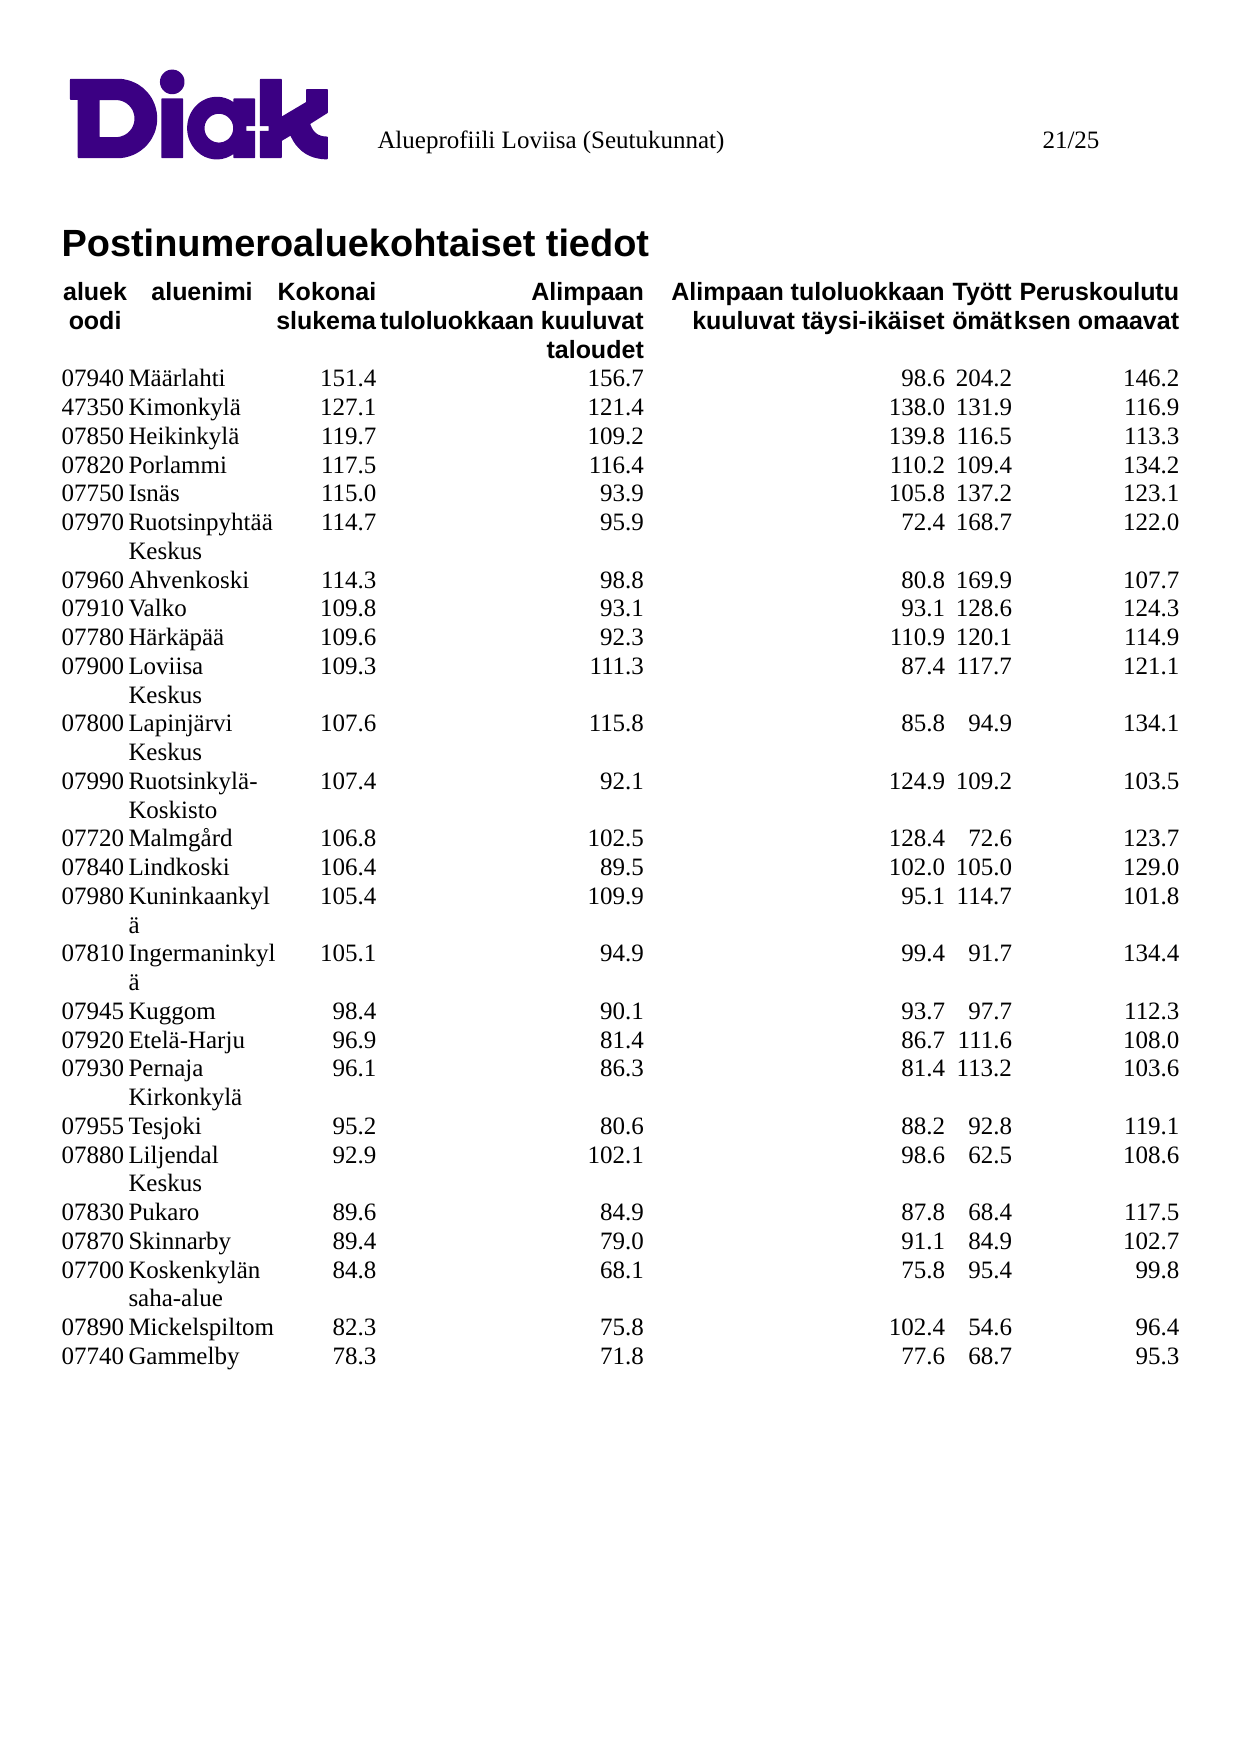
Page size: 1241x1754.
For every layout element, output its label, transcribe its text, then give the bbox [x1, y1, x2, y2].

table_cell 92.8 [945, 1111, 1012, 1140]
table_cell 93.1 [644, 594, 945, 622]
table_cell 07780 [61, 622, 128, 651]
table_cell 96.1 [276, 1054, 376, 1111]
table_cell 81.4 [644, 1054, 945, 1111]
table_cell 07870 [61, 1226, 128, 1255]
table_cell 92.9 [276, 1140, 376, 1197]
table_cell Skinnarby [128, 1226, 276, 1255]
table_cell 103.6 [1012, 1054, 1179, 1111]
table_cell 116.4 [376, 450, 644, 478]
table_cell 84.8 [276, 1255, 376, 1312]
table_cell Ruotsinpyhtää Keskus [128, 507, 276, 565]
table_cell 07960 [61, 565, 128, 593]
table_cell 07945 [61, 996, 128, 1025]
table_cell 98.6 [644, 1140, 945, 1197]
table_cell Pernaja Kirkonkylä [128, 1054, 276, 1111]
table_cell 128.4 [644, 824, 945, 852]
table_cell 115.0 [276, 479, 376, 507]
table_cell 07880 [61, 1140, 128, 1197]
table_cell Kuninkaankylä [128, 881, 276, 938]
table_cell 89.5 [376, 852, 644, 881]
table_cell 07830 [61, 1197, 128, 1226]
table_cell Loviisa Keskus [128, 651, 276, 708]
table_cell 07920 [61, 1025, 128, 1053]
table_header Peruskoulutuksen omaavat [1012, 277, 1179, 363]
table_cell 119.1 [1012, 1111, 1179, 1140]
table_cell 109.6 [276, 622, 376, 651]
table_cell 07840 [61, 852, 128, 881]
table_cell 80.8 [644, 565, 945, 593]
table_cell Malmgård [128, 824, 276, 852]
table_cell 121.1 [1012, 651, 1179, 708]
table_cell 124.9 [644, 766, 945, 823]
table_cell 146.2 [1012, 364, 1179, 392]
table_cell 110.9 [644, 622, 945, 651]
table_cell 79.0 [376, 1226, 644, 1255]
table_cell 123.1 [1012, 479, 1179, 507]
table_cell 129.0 [1012, 852, 1179, 881]
table_cell 111.3 [376, 651, 644, 708]
table_cell Heikinkylä [128, 421, 276, 450]
table_cell 169.9 [945, 565, 1012, 593]
table_cell 95.2 [276, 1111, 376, 1140]
table_cell 109.3 [276, 651, 376, 708]
table_cell 115.8 [376, 709, 644, 766]
table_cell 108.6 [1012, 1140, 1179, 1197]
table_cell 98.8 [376, 565, 644, 593]
table_cell 109.2 [945, 766, 1012, 823]
table_cell 93.1 [376, 594, 644, 622]
table_cell 85.8 [644, 709, 945, 766]
table_cell 89.4 [276, 1226, 376, 1255]
table_cell 114.3 [276, 565, 376, 593]
table_cell 116.9 [1012, 392, 1179, 421]
table_cell Valko [128, 594, 276, 622]
table_cell 124.3 [1012, 594, 1179, 622]
table_cell Määrlahti [128, 364, 276, 392]
table_cell 134.1 [1012, 709, 1179, 766]
table_cell 107.6 [276, 709, 376, 766]
table_cell 156.7 [376, 364, 644, 392]
table_cell 114.7 [945, 881, 1012, 938]
table_cell 81.4 [376, 1025, 644, 1053]
table_cell 123.7 [1012, 824, 1179, 852]
table_cell 68.7 [945, 1341, 1012, 1370]
table_header Alimpaan tuloluokkaan kuuluvat taloudet [376, 277, 644, 363]
table_cell 109.4 [945, 450, 1012, 478]
table_cell 07910 [61, 594, 128, 622]
table_cell 82.3 [276, 1312, 376, 1341]
table_cell Porlammi [128, 450, 276, 478]
table_cell 128.6 [945, 594, 1012, 622]
table_cell 77.6 [644, 1341, 945, 1370]
table_cell 117.5 [276, 450, 376, 478]
table_cell 93.7 [644, 996, 945, 1025]
table_cell Lindkoski [128, 852, 276, 881]
table_cell Ruotsinkylä-Koskisto [128, 766, 276, 823]
table_cell 139.8 [644, 421, 945, 450]
table_cell 105.4 [276, 881, 376, 938]
table_cell Kuggom [128, 996, 276, 1025]
table_cell 07800 [61, 709, 128, 766]
table_cell 97.7 [945, 996, 1012, 1025]
table_cell 116.5 [945, 421, 1012, 450]
table_cell 93.9 [376, 479, 644, 507]
table_cell 122.0 [1012, 507, 1179, 565]
table_cell 138.0 [644, 392, 945, 421]
table_cell 72.4 [644, 507, 945, 565]
table_cell 109.2 [376, 421, 644, 450]
table_cell 91.1 [644, 1226, 945, 1255]
table_cell Härkäpää [128, 622, 276, 651]
table_cell 68.4 [945, 1197, 1012, 1226]
table_cell 07980 [61, 881, 128, 938]
table_cell 80.6 [376, 1111, 644, 1140]
table_cell 121.4 [376, 392, 644, 421]
table_cell 151.4 [276, 364, 376, 392]
table_cell 168.7 [945, 507, 1012, 565]
table_cell 99.4 [644, 939, 945, 996]
table_cell 87.8 [644, 1197, 945, 1226]
table_cell 96.9 [276, 1025, 376, 1053]
table_cell 102.1 [376, 1140, 644, 1197]
table_cell 94.9 [945, 709, 1012, 766]
table_cell 07990 [61, 766, 128, 823]
table_cell 105.0 [945, 852, 1012, 881]
table_cell 92.3 [376, 622, 644, 651]
table_cell Mickelspiltom [128, 1312, 276, 1341]
table_cell 103.5 [1012, 766, 1179, 823]
table_cell 71.8 [376, 1341, 644, 1370]
table_cell 113.3 [1012, 421, 1179, 450]
table_cell 98.6 [644, 364, 945, 392]
table_cell 68.1 [376, 1255, 644, 1312]
table_cell 91.7 [945, 939, 1012, 996]
table_cell 07940 [61, 364, 128, 392]
table_header aluekoodi [61, 277, 128, 363]
table_cell 105.1 [276, 939, 376, 996]
subtitle Postinumeroaluekohtaiset tiedot [61, 221, 1179, 265]
table_cell 94.9 [376, 939, 644, 996]
table_cell 107.4 [276, 766, 376, 823]
table_cell 113.2 [945, 1054, 1012, 1111]
table_cell 47350 [61, 392, 128, 421]
table_cell 72.6 [945, 824, 1012, 852]
table_cell 137.2 [945, 479, 1012, 507]
table_cell 07970 [61, 507, 128, 565]
table_cell 07740 [61, 1341, 128, 1370]
table_cell Tesjoki [128, 1111, 276, 1140]
table_cell 131.9 [945, 392, 1012, 421]
table_cell 86.3 [376, 1054, 644, 1111]
table_cell 110.2 [644, 450, 945, 478]
table_cell Ahvenkoski [128, 565, 276, 593]
table_cell 07900 [61, 651, 128, 708]
table_cell 84.9 [945, 1226, 1012, 1255]
table_header Kokonaislukema [276, 277, 376, 363]
table_cell Liljendal Keskus [128, 1140, 276, 1197]
table_cell 98.4 [276, 996, 376, 1025]
table_cell 99.8 [1012, 1255, 1179, 1312]
table_cell 95.3 [1012, 1341, 1179, 1370]
table_cell 102.7 [1012, 1226, 1179, 1255]
table_cell 90.1 [376, 996, 644, 1025]
table_cell 95.4 [945, 1255, 1012, 1312]
table_cell Pukaro [128, 1197, 276, 1226]
table_cell Isnäs [128, 479, 276, 507]
table_cell 07850 [61, 421, 128, 450]
table_cell Kimonkylä [128, 392, 276, 421]
table_cell 112.3 [1012, 996, 1179, 1025]
table_cell 95.9 [376, 507, 644, 565]
table_cell 84.9 [376, 1197, 644, 1226]
table_cell 119.7 [276, 421, 376, 450]
table_header Työttömät [945, 277, 1012, 363]
table_cell 117.5 [1012, 1197, 1179, 1226]
table_cell 108.0 [1012, 1025, 1179, 1053]
table_cell 102.4 [644, 1312, 945, 1341]
table_cell 89.6 [276, 1197, 376, 1226]
table_cell 134.2 [1012, 450, 1179, 478]
table_cell 07820 [61, 450, 128, 478]
table_cell 95.1 [644, 881, 945, 938]
table_cell 204.2 [945, 364, 1012, 392]
table_cell 75.8 [644, 1255, 945, 1312]
table_cell 87.4 [644, 651, 945, 708]
table_cell 07750 [61, 479, 128, 507]
table_cell 107.7 [1012, 565, 1179, 593]
table_cell 07890 [61, 1312, 128, 1341]
table_cell 102.5 [376, 824, 644, 852]
table_cell 88.2 [644, 1111, 945, 1140]
table_cell 117.7 [945, 651, 1012, 708]
table_cell 105.8 [644, 479, 945, 507]
table_cell Gammelby [128, 1341, 276, 1370]
table_cell 96.4 [1012, 1312, 1179, 1341]
table_cell 109.8 [276, 594, 376, 622]
table_cell Ingermaninkylä [128, 939, 276, 996]
table_cell 07700 [61, 1255, 128, 1312]
table_cell 78.3 [276, 1341, 376, 1370]
table_cell Lapinjärvi Keskus [128, 709, 276, 766]
table_cell 86.7 [644, 1025, 945, 1053]
table_header aluenimi [128, 277, 276, 363]
table_cell 07955 [61, 1111, 128, 1140]
table_cell 109.9 [376, 881, 644, 938]
table_cell 54.6 [945, 1312, 1012, 1341]
table_cell 101.8 [1012, 881, 1179, 938]
table_cell 134.4 [1012, 939, 1179, 996]
table_cell Koskenkylän saha-alue [128, 1255, 276, 1312]
table_cell 102.0 [644, 852, 945, 881]
table_header Alimpaan tuloluokkaan kuuluvat täysi-ikäiset [644, 277, 945, 363]
table_cell 07720 [61, 824, 128, 852]
table_cell 127.1 [276, 392, 376, 421]
table_cell 114.7 [276, 507, 376, 565]
table_cell 07810 [61, 939, 128, 996]
table_cell 62.5 [945, 1140, 1012, 1197]
table_cell 114.9 [1012, 622, 1179, 651]
table_cell 75.8 [376, 1312, 644, 1341]
table_cell 120.1 [945, 622, 1012, 651]
table_cell 111.6 [945, 1025, 1012, 1053]
table_cell 106.4 [276, 852, 376, 881]
table_cell 07930 [61, 1054, 128, 1111]
table_cell 106.8 [276, 824, 376, 852]
table_cell 92.1 [376, 766, 644, 823]
table_cell Etelä-Harju [128, 1025, 276, 1053]
